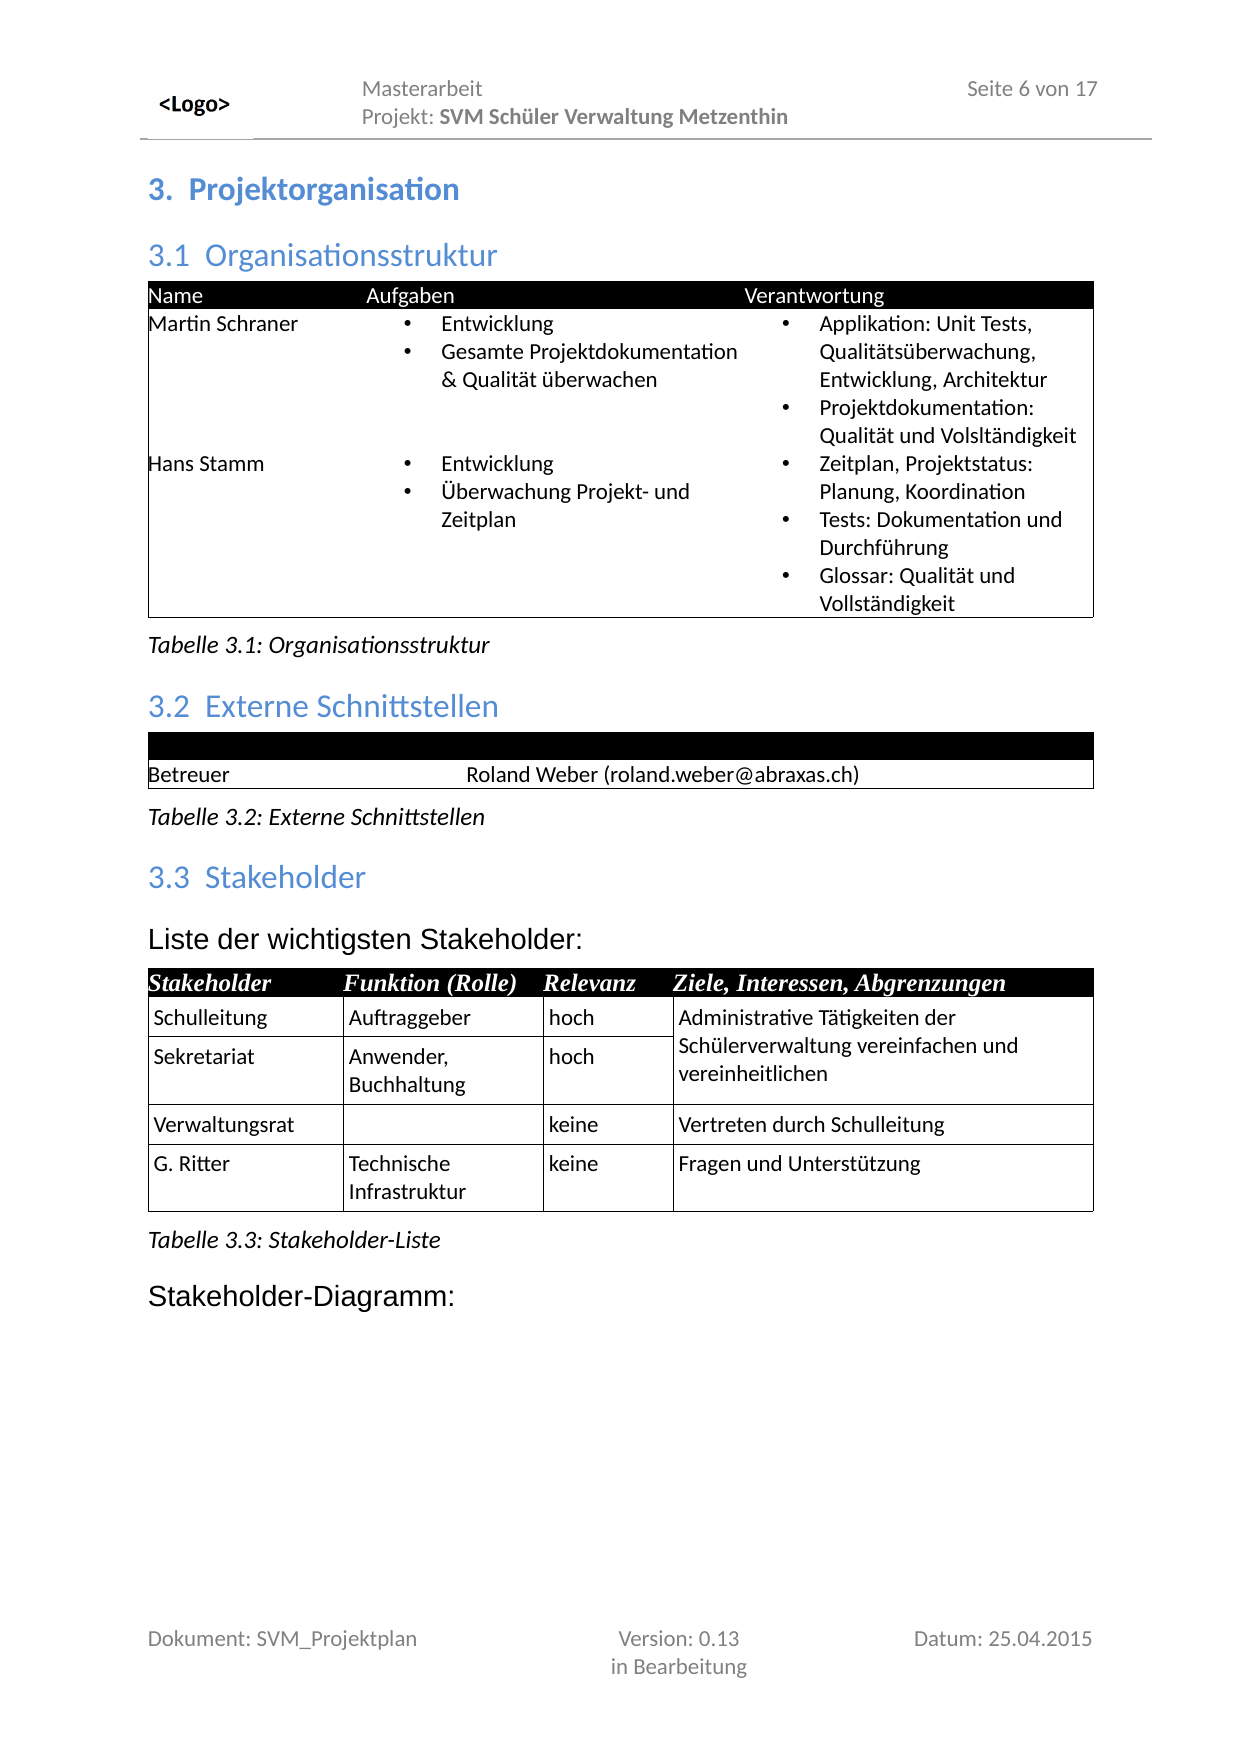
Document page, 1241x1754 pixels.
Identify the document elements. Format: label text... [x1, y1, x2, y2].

subtitle Organisationsstruktur [148, 234, 1093, 274]
table_cell Entwicklung Gesamte Projektdokumentation & Qualität überwachen [366, 309, 744, 449]
table_cell Verwaltungsrat [149, 1105, 343, 1144]
text Tabelle 3.2: Externe Schnittstellen [148, 801, 1093, 831]
table_cell Administrative Tätigkeiten der Schülerverwaltung vereinfachen und vereinheitlichen [674, 997, 1093, 1104]
table_cell [344, 1105, 543, 1144]
subtitle Liste der wichtigsten Stakeholder: [148, 922, 1093, 956]
table_cell Roland Weber (roland.weber@abraxas.ch) [466, 760, 1093, 788]
table_header Relevanz [543, 969, 673, 997]
table_header Funktion (Rolle) [343, 969, 543, 997]
table_cell Martin Schraner [149, 309, 366, 449]
table_cell Hans Stamm [149, 449, 366, 617]
table_cell hoch [544, 1037, 673, 1104]
subtitle Externe Schnittstellen [148, 685, 1093, 726]
table_cell keine [544, 1105, 673, 1144]
text Tabelle 3.3: Stakeholder-Liste [148, 1224, 1093, 1254]
table_cell Schulleitung [149, 997, 343, 1036]
table_cell Applikation: Unit Tests, Qualitätsüberwachung, Entwicklung, Architektur Projektdokumentation: Qualität und Volsltändigkeit [744, 309, 1093, 449]
table_cell Entwicklung Überwachung Projekt- und Zeitplan [366, 449, 744, 617]
table_header Ziele, Interessen, Abgrenzungen [673, 969, 1093, 997]
table_header Aufgaben [366, 282, 744, 309]
table_cell Vertreten durch Schulleitung [674, 1105, 1093, 1144]
table_cell Zeitplan, Projektstatus: Planung, Koordination Tests: Dokumentation und Durchführung Glossar: Qualität und Vollständigkeit [744, 449, 1093, 617]
subtitle Stakeholder [148, 856, 1093, 897]
table_header [466, 733, 1093, 760]
table_cell Technische Infrastruktur [344, 1145, 543, 1211]
table_header Stakeholder [149, 969, 343, 997]
table_header Verantwortung [744, 282, 1093, 309]
table_header [149, 733, 466, 760]
subtitle Stakeholder-Diagramm: [148, 1279, 1093, 1313]
table_cell G. Ritter [149, 1145, 343, 1211]
table_cell Auftraggeber [344, 997, 543, 1036]
table_cell hoch [544, 997, 673, 1036]
table_cell Betreuer [149, 760, 466, 788]
text Tabelle 3.1: Organisationsstruktur [148, 629, 1093, 660]
table_cell keine [544, 1145, 673, 1211]
picture [147, 73, 254, 139]
table_cell Fragen und Unterstützung [674, 1145, 1093, 1211]
table_cell Anwender, Buchhaltung [344, 1037, 543, 1104]
subtitle Projektorganisation [148, 168, 1093, 209]
table_header Name [149, 282, 366, 309]
table_cell Sekretariat [149, 1037, 343, 1104]
